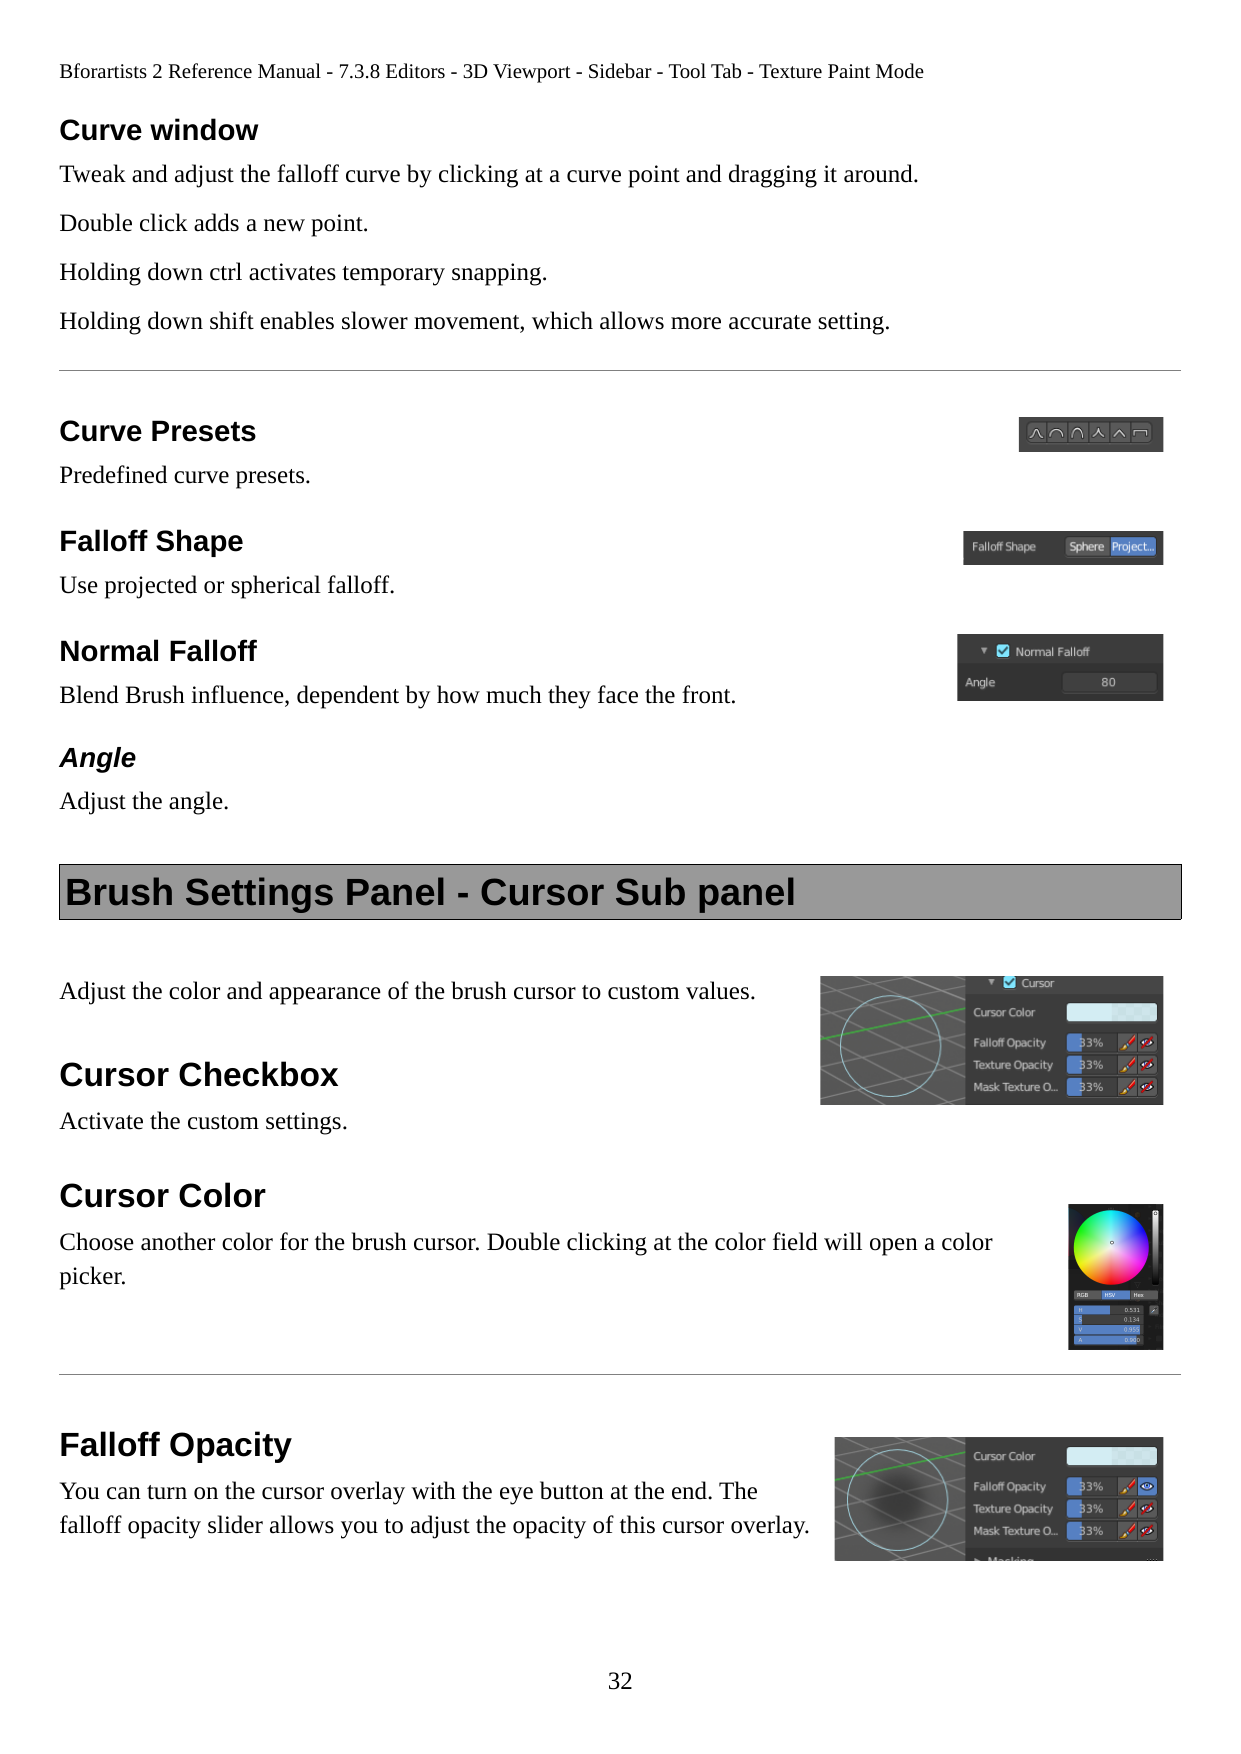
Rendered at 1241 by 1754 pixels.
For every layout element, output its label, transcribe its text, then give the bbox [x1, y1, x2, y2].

text Double click adds a new point. [59, 208, 1181, 237]
text Activate the custom settings. [59, 1106, 1181, 1135]
picture [1068, 1204, 1164, 1350]
subtitle Normal Falloff [59, 634, 957, 667]
picture [963, 531, 1164, 565]
text Tweak and adjust the falloff curve by clicking at a curve point and dragging it around. [59, 159, 1181, 188]
subtitle Falloff Opacity [59, 1424, 1181, 1463]
text Adjust the color and appearance of the brush cursor to custom values. [59, 976, 820, 1005]
subtitle Angle [59, 741, 1181, 773]
text You can turn on the cursor overlay with the eye button at the end. The falloff opacity slider allows you to adjust the opacity of this cursor overlay. [59, 1476, 834, 1539]
picture [834, 1437, 1164, 1561]
table_header Brush Settings Panel - Cursor Sub panel [60, 865, 1181, 919]
subtitle [1164, 1055, 1181, 1093]
subtitle Cursor Color [59, 1176, 1181, 1214]
subtitle Curve Presets [59, 414, 1181, 448]
picture [820, 976, 1164, 1105]
text Holding down shift enables slower movement, which allows more accurate setting. [59, 306, 1181, 335]
text Use projected or spherical falloff. [59, 570, 1181, 599]
picture [957, 634, 1164, 701]
text Predefined curve presets. [59, 460, 1181, 489]
subtitle Cursor Checkbox [59, 1055, 820, 1093]
text Adjust the angle. [59, 786, 1181, 814]
text Choose another color for the brush cursor. Double clicking at the color field will open a color picker. [59, 1227, 1068, 1290]
picture [1018, 417, 1164, 452]
subtitle [1164, 634, 1181, 667]
subtitle Falloff Shape [59, 524, 1181, 557]
text Blend Brush influence, dependent by how much they face the front. [59, 680, 1181, 709]
subtitle Curve window [59, 113, 1181, 146]
text Holding down ctrl activates temporary snapping. [59, 257, 1181, 286]
